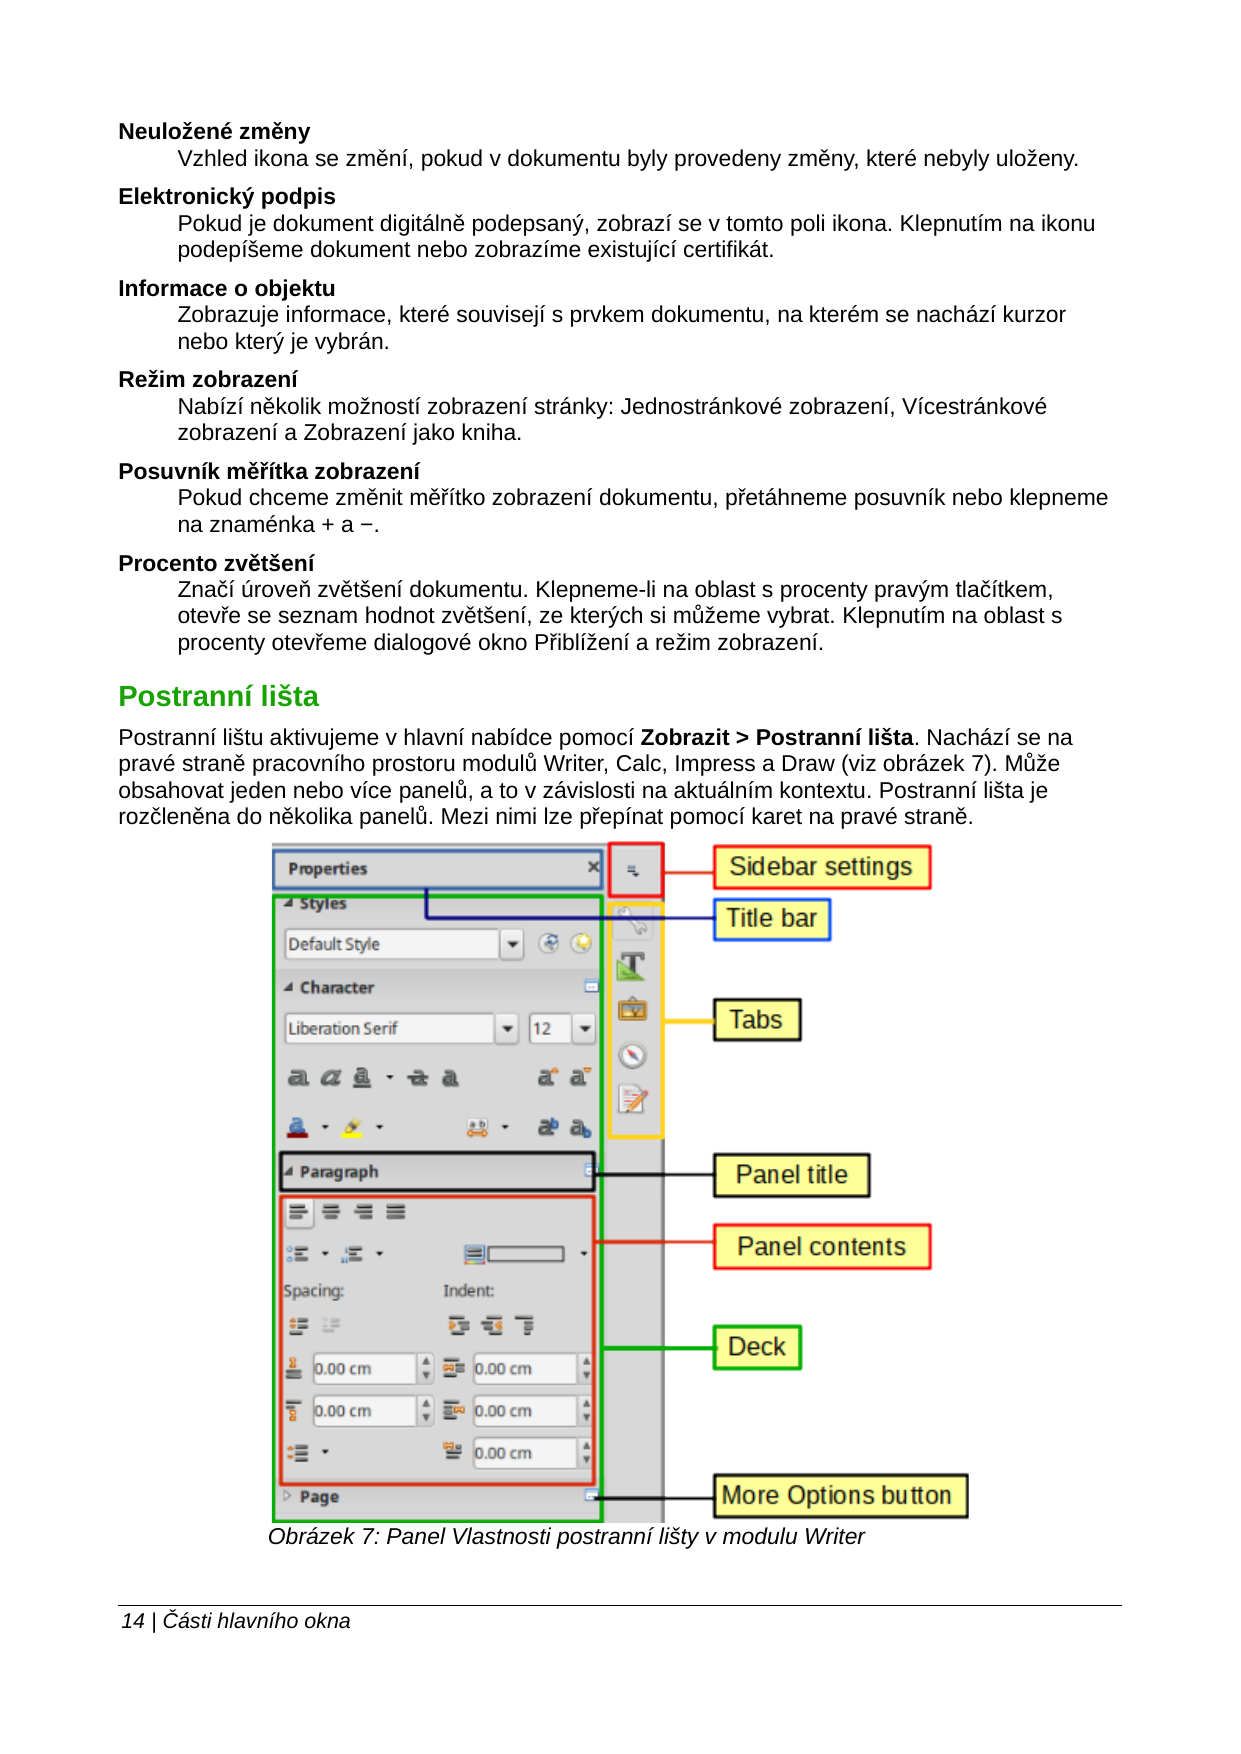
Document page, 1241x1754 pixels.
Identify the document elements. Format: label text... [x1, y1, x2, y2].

text Obrázek 7: Panel Vlastnosti postranní lišty v modulu Writer [268, 1523, 973, 1549]
text Vzhled ikona se změní, pokud v dokumentu byly provedeny změny, které nebyly uloženy. [177, 144, 1122, 171]
text Zobrazuje informace, které souvisejí s prvkem dokumentu, na kterém se nachází kurzor nebo který je vybrán. [177, 301, 1122, 354]
subtitle Postranní lišta [118, 679, 1122, 712]
text Režim zobrazení [118, 366, 1122, 393]
text Postranní lištu aktivujeme v hlavní nabídce pomocí Zobrazit > Postranní lišta. Nachází se na pravé straně pracovního prostoru modulů Writer, Calc, Impress a Draw (viz obrázek 7). Může obsahovat jeden nebo více panelů, a to v závislosti na aktuálním kontextu. Postranní lišta je rozčleněna do několika panelů. Mezi nimi lze přepínat pomocí karet na pravé straně. [118, 724, 1122, 829]
text Posuvník měřítka zobrazení [118, 458, 1122, 484]
text Nabízí několik možností zobrazení stránky: Jednostránkové zobrazení, Vícestránkové zobrazení a Zobrazení jako kniha. [177, 393, 1122, 446]
text Neuložené změny [118, 118, 1122, 144]
text Informace o objektu [118, 275, 1122, 301]
text Pokud chceme změnit měřítko zobrazení dokumentu, přetáhneme posuvník nebo klepneme na znaménka + a −. [177, 484, 1122, 537]
text Elektronický podpis [118, 183, 1122, 210]
text Značí úroveň zvětšení dokumentu. Klepneme-li na oblast s procenty pravým tlačítkem, otevře se seznam hodnot zvětšení, ze kterých si můžeme vybrat. Klepnutím na oblast s procenty otevřeme dialogové okno Přiblížení a režim zobrazení. [177, 576, 1122, 655]
picture [271, 841, 969, 1523]
text Procento zvětšení [118, 549, 1122, 576]
text Pokud je dokument digitálně podepsaný, zobrazí se v tomto poli ikona. Klepnutím na ikonu podepíšeme dokument nebo zobrazíme existující certifikát. [177, 210, 1122, 262]
